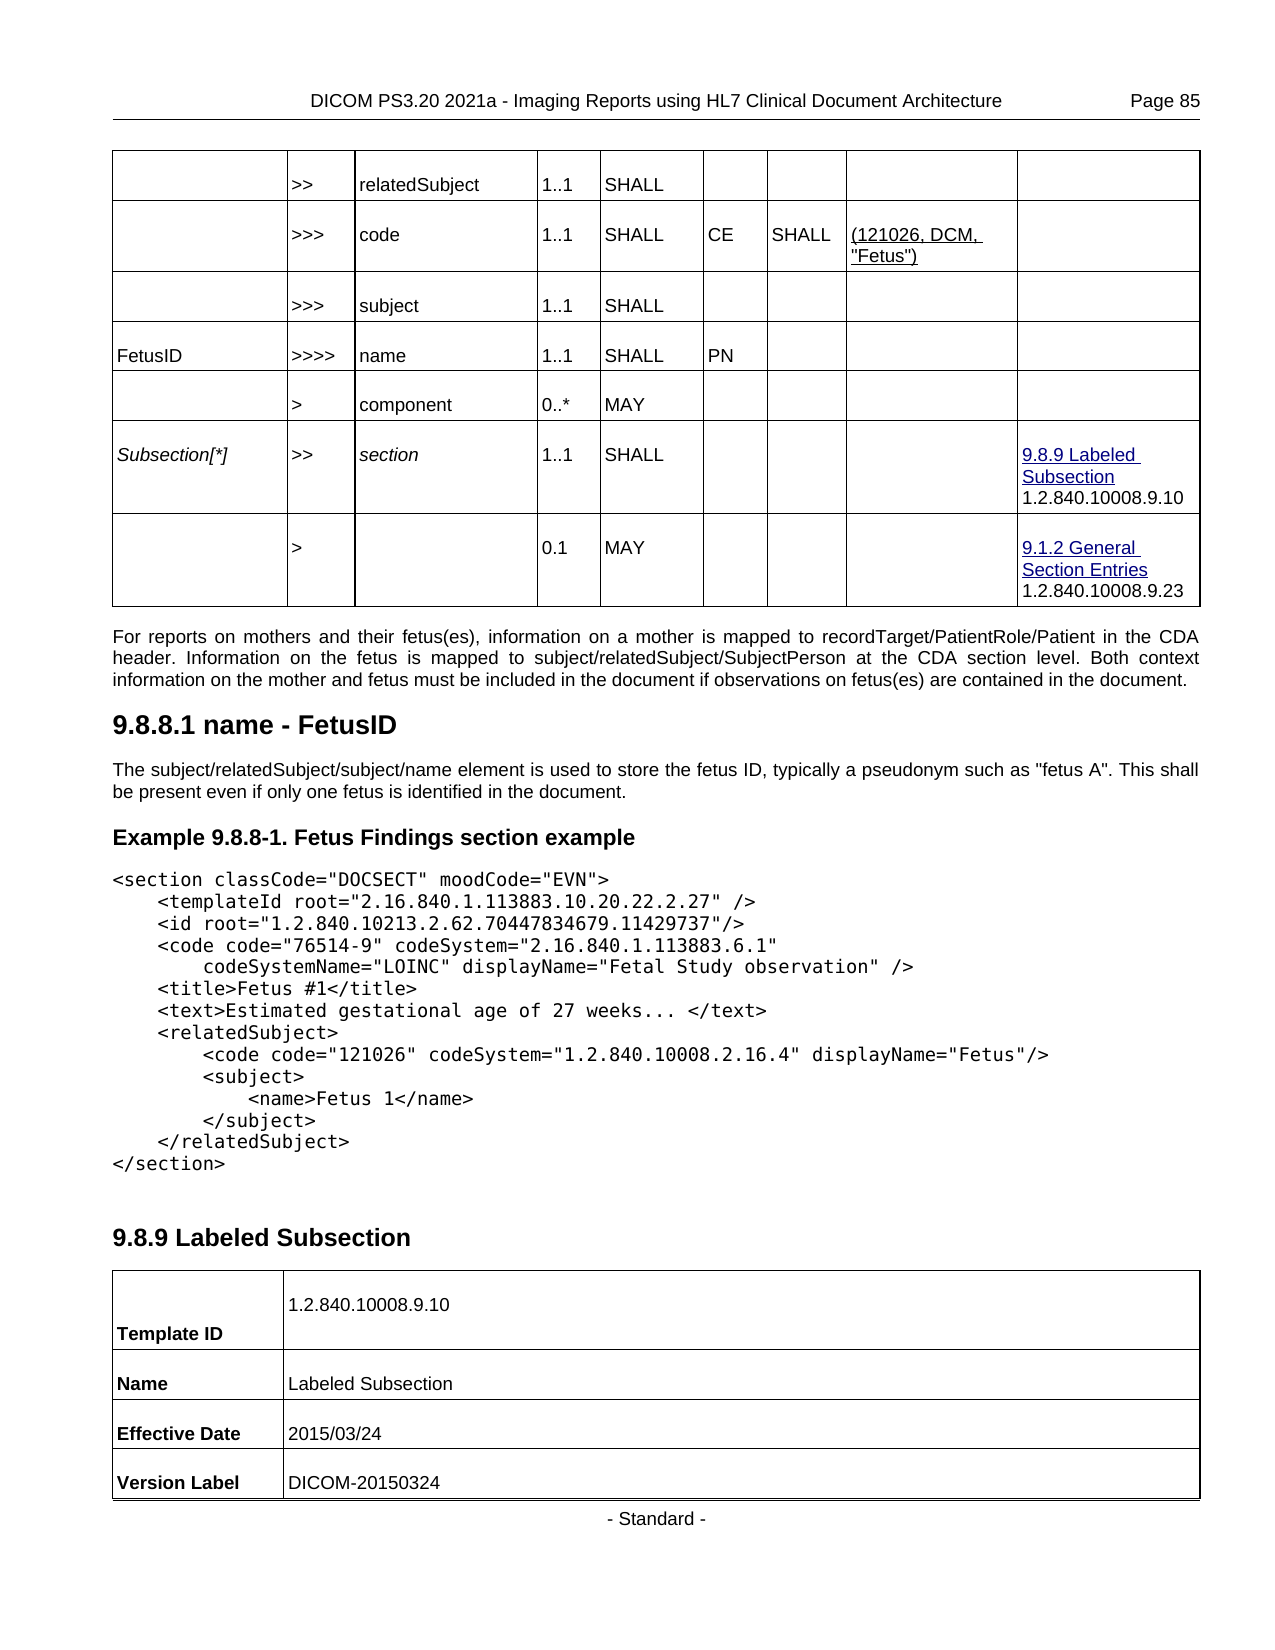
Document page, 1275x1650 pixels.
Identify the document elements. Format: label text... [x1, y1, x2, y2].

table_cell Subsection[*] [113, 421, 287, 513]
table_cell [768, 371, 846, 420]
table_cell [768, 514, 846, 606]
table_cell section [356, 421, 537, 513]
table_cell [1018, 371, 1199, 420]
text 9.8.8.1 name - FetusID [112, 709, 1200, 740]
table_cell [704, 371, 767, 420]
table_cell > [288, 514, 354, 606]
text <section classCode="DOCSECT" moodCode="EVN"> <templateId root="2.16.840.1.113883.10.20.22.2.27" /> <id root="1.2.840.10213.2.62.70447834679.11429737"/> <code code="76514-9" codeSystem="2.16.840.1.113883.6.1" codeSystemName="LOINC" displayName="Fetal Study observation" /> <title>Fetus #1</title> <text>Estimated gestational age of 27 weeks... </text> <relatedSubject> <code code="121026" codeSystem="1.2.840.10008.2.16.4" displayName="Fetus"/> <subject> <name>Fetus 1</name> </subject> </relatedSubject> </section> [112, 869, 1200, 1204]
table_cell 1..1 [538, 322, 600, 370]
table_cell 2015/03/24 [284, 1400, 1199, 1448]
table_cell Labeled Subsection [284, 1350, 1199, 1398]
table_cell [1018, 201, 1199, 271]
table_cell related​Subject [356, 151, 537, 200]
table_cell name [356, 322, 537, 370]
table_cell [113, 514, 287, 606]
table_cell SHALL [601, 201, 703, 271]
table_cell SHALL [601, 151, 703, 200]
table_cell SHALL [601, 272, 703, 321]
table_cell >> [288, 421, 354, 513]
table_cell > [288, 371, 354, 420]
table_cell >>>> [288, 322, 354, 370]
table_cell [847, 514, 1017, 606]
table_cell Fetus​ID [113, 322, 287, 370]
table_cell [847, 322, 1017, 370]
table_cell 1..1 [538, 201, 600, 271]
table_cell [113, 201, 287, 271]
table_cell [113, 272, 287, 321]
table_cell [768, 272, 846, 321]
text Example 9.8.8-1. Fetus Findings section example [112, 824, 1200, 850]
table_cell component [356, 371, 537, 420]
table_cell MAY [601, 371, 703, 420]
table_cell SHALL [601, 421, 703, 513]
table_cell [768, 322, 846, 370]
table_header Template ID [113, 1271, 283, 1349]
table_cell Name [113, 1350, 283, 1398]
table_cell [356, 514, 537, 606]
table_cell MAY [601, 514, 703, 606]
table_cell >>> [288, 272, 354, 321]
table_cell [847, 151, 1017, 200]
table_cell 1..1 [538, 272, 600, 321]
table_cell CE [704, 201, 767, 271]
table_cell [1018, 322, 1199, 370]
table_cell Effective Date [113, 1400, 283, 1448]
table_cell subject [356, 272, 537, 321]
table_cell [113, 151, 287, 200]
table_cell SHALL [768, 201, 846, 271]
table_cell 0..* [538, 371, 600, 420]
table_cell PN [704, 322, 767, 370]
table_cell [847, 371, 1017, 420]
table_cell 1..1 [538, 151, 600, 200]
text For reports on mothers and their fetus(es), information on a mother is mapped to recordTarget/PatientRole/Patient in the CDA header. Information on the fetus is mapped to subject/relatedSubject/SubjectPerson at the CDA section level. Both context information on the mother and fetus must be included in the document if observations on fetus(es) are contained in the document. [112, 625, 1200, 690]
table_cell [768, 421, 846, 513]
table_cell 1..1 [538, 421, 600, 513]
table_cell [847, 272, 1017, 321]
table_cell (121026, DCM, "Fetus") [847, 201, 1017, 271]
table_header 1.2.840.10008.9.10 [284, 1271, 1199, 1349]
table_cell [704, 514, 767, 606]
table_cell [847, 421, 1017, 513]
table_cell >>> [288, 201, 354, 271]
table_cell SHALL [601, 322, 703, 370]
text The subject/relatedSubject/subject/name element is used to store the fetus ID, typically a pseudonym such as "fetus A". This shall be present even if only one fetus is identified in the document. [112, 759, 1200, 802]
table_cell [768, 151, 846, 200]
table_cell [704, 272, 767, 321]
table_cell [113, 371, 287, 420]
table_cell [704, 151, 767, 200]
table_cell [1018, 272, 1199, 321]
table_cell 0.1 [538, 514, 600, 606]
text 9.8.9 Labeled Subsection [112, 1223, 1200, 1252]
table_cell 9.8.9 Labeled Subsection 1.2.840.10008.9.10 [1018, 421, 1199, 513]
table_cell >> [288, 151, 354, 200]
table_cell code [356, 201, 537, 271]
table_cell 9.1.2 General Section Entries 1.2.840.10008.9.23 [1018, 514, 1199, 606]
table_cell [1018, 151, 1199, 200]
table_cell Version Label [113, 1449, 283, 1498]
table_cell DICOM-20150324 [284, 1449, 1199, 1498]
table_cell [704, 421, 767, 513]
